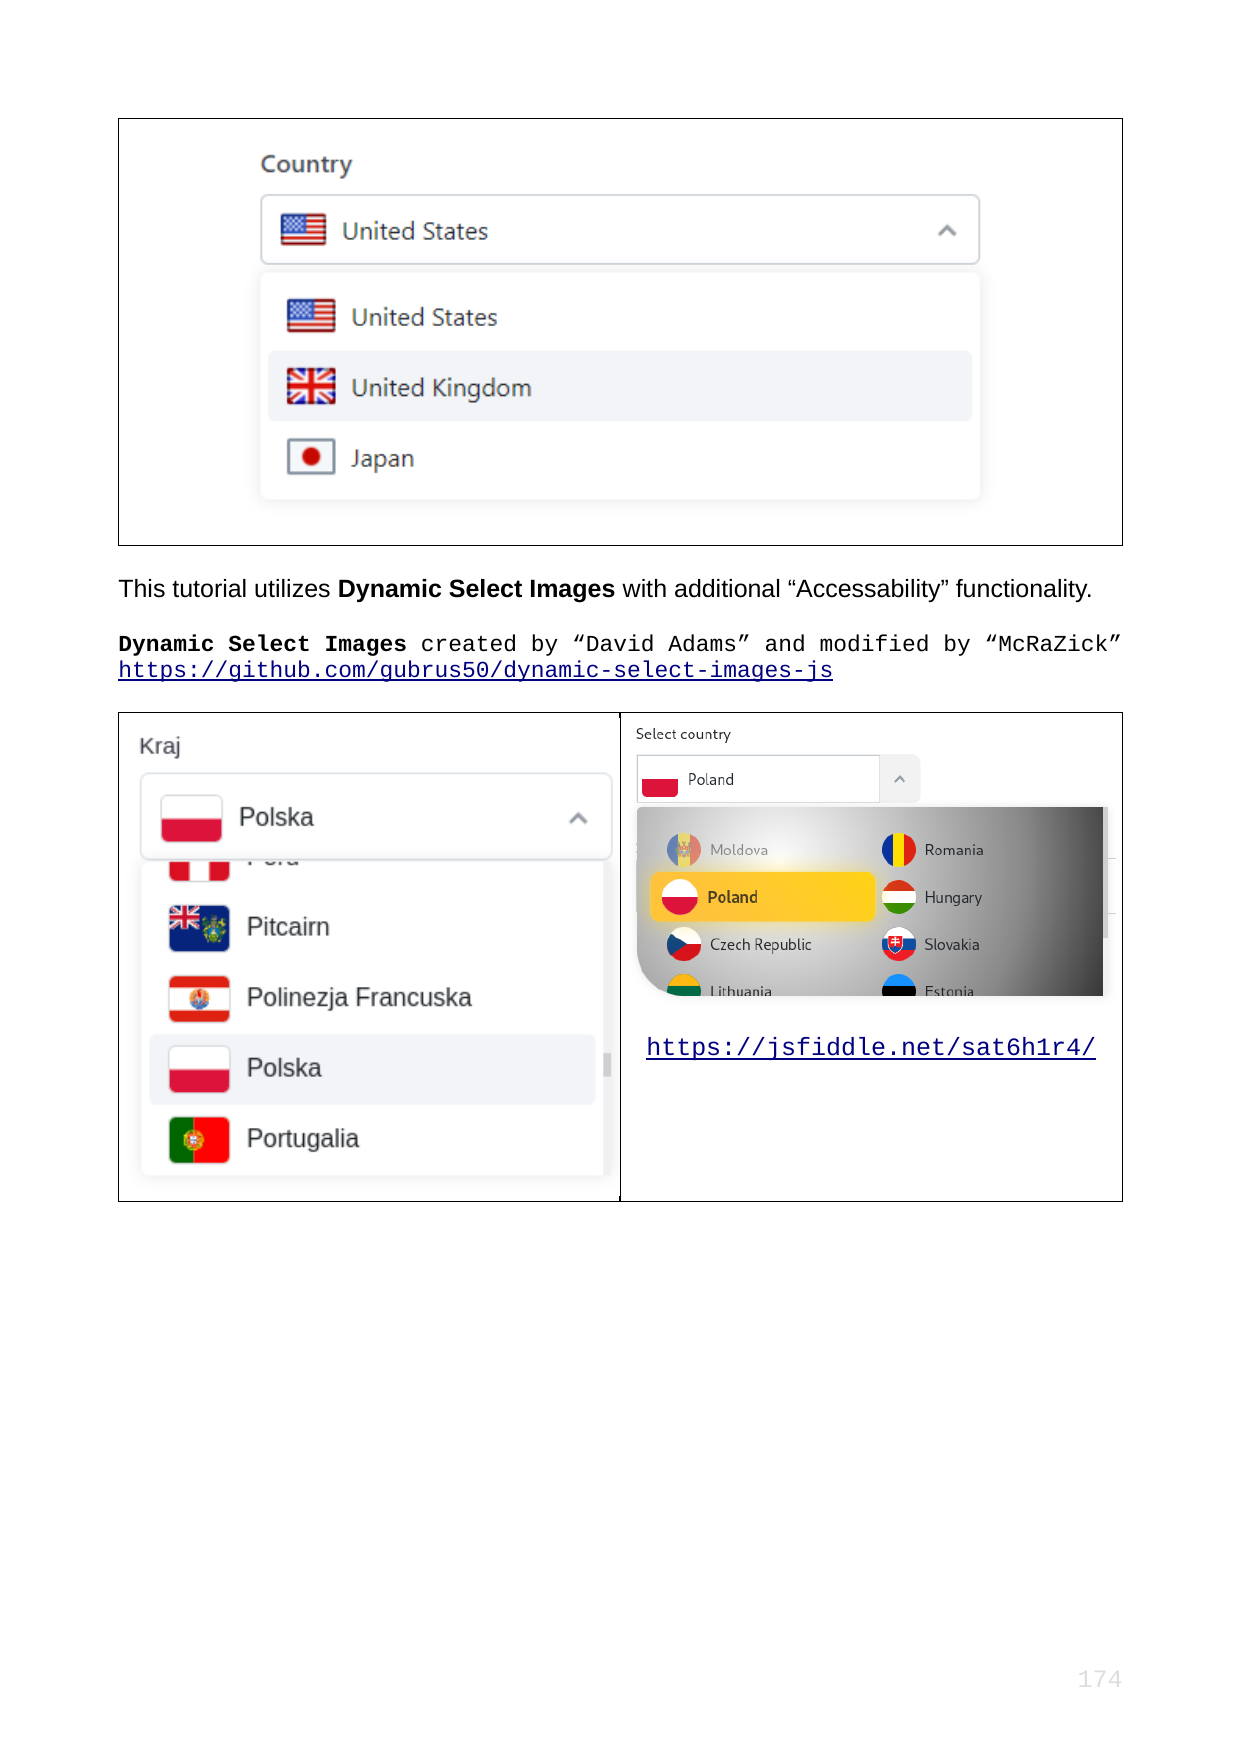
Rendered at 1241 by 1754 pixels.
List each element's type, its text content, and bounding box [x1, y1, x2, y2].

picture [231, 125, 1010, 539]
table_header https://jsfiddle.net/sat6h1r4/ [621, 713, 1122, 1201]
text This tutorial utilizes Dynamic Select Images with additional “Accessability” functionality. [118, 574, 1122, 603]
picture [625, 718, 1117, 1007]
table_header [119, 713, 619, 1201]
table_header [119, 119, 1122, 545]
text Dynamic Select Images created by “David Adams” and modified by “McRaZick” [118, 632, 1122, 658]
text https://github.com/gubrus50/dynamic-select-images-js [118, 658, 1122, 684]
picture [123, 718, 620, 1196]
